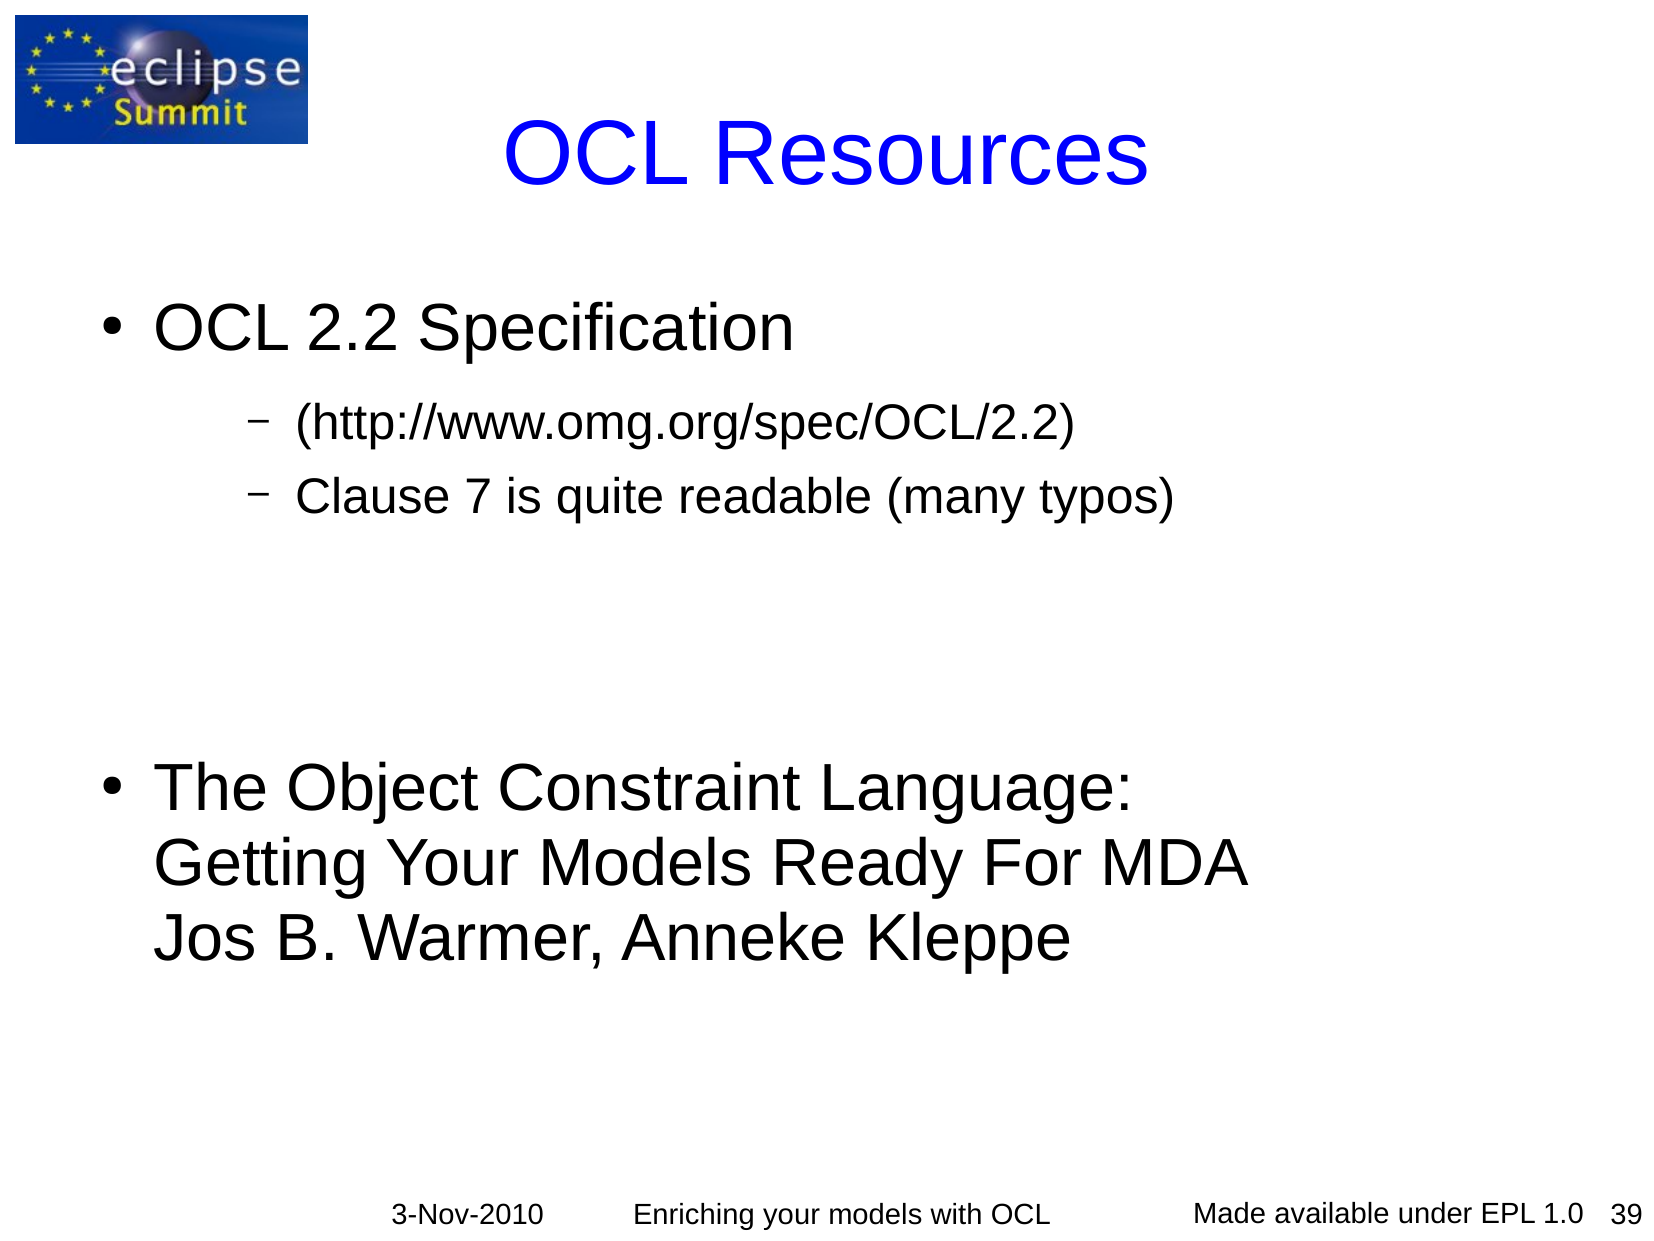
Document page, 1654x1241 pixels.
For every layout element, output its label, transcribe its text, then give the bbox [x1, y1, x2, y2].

title OCL Resources [82, 56, 1571, 250]
picture [15, 15, 308, 144]
list OCL 2.2 Specification (http://www.omg.org/spec/OCL/2.2) Clause 7 is quite readable (many typos) The Object Constraint Language: Getting Your Models Ready For MDA Jos B. Warmer, Anneke Kleppe [82, 290, 1571, 1094]
